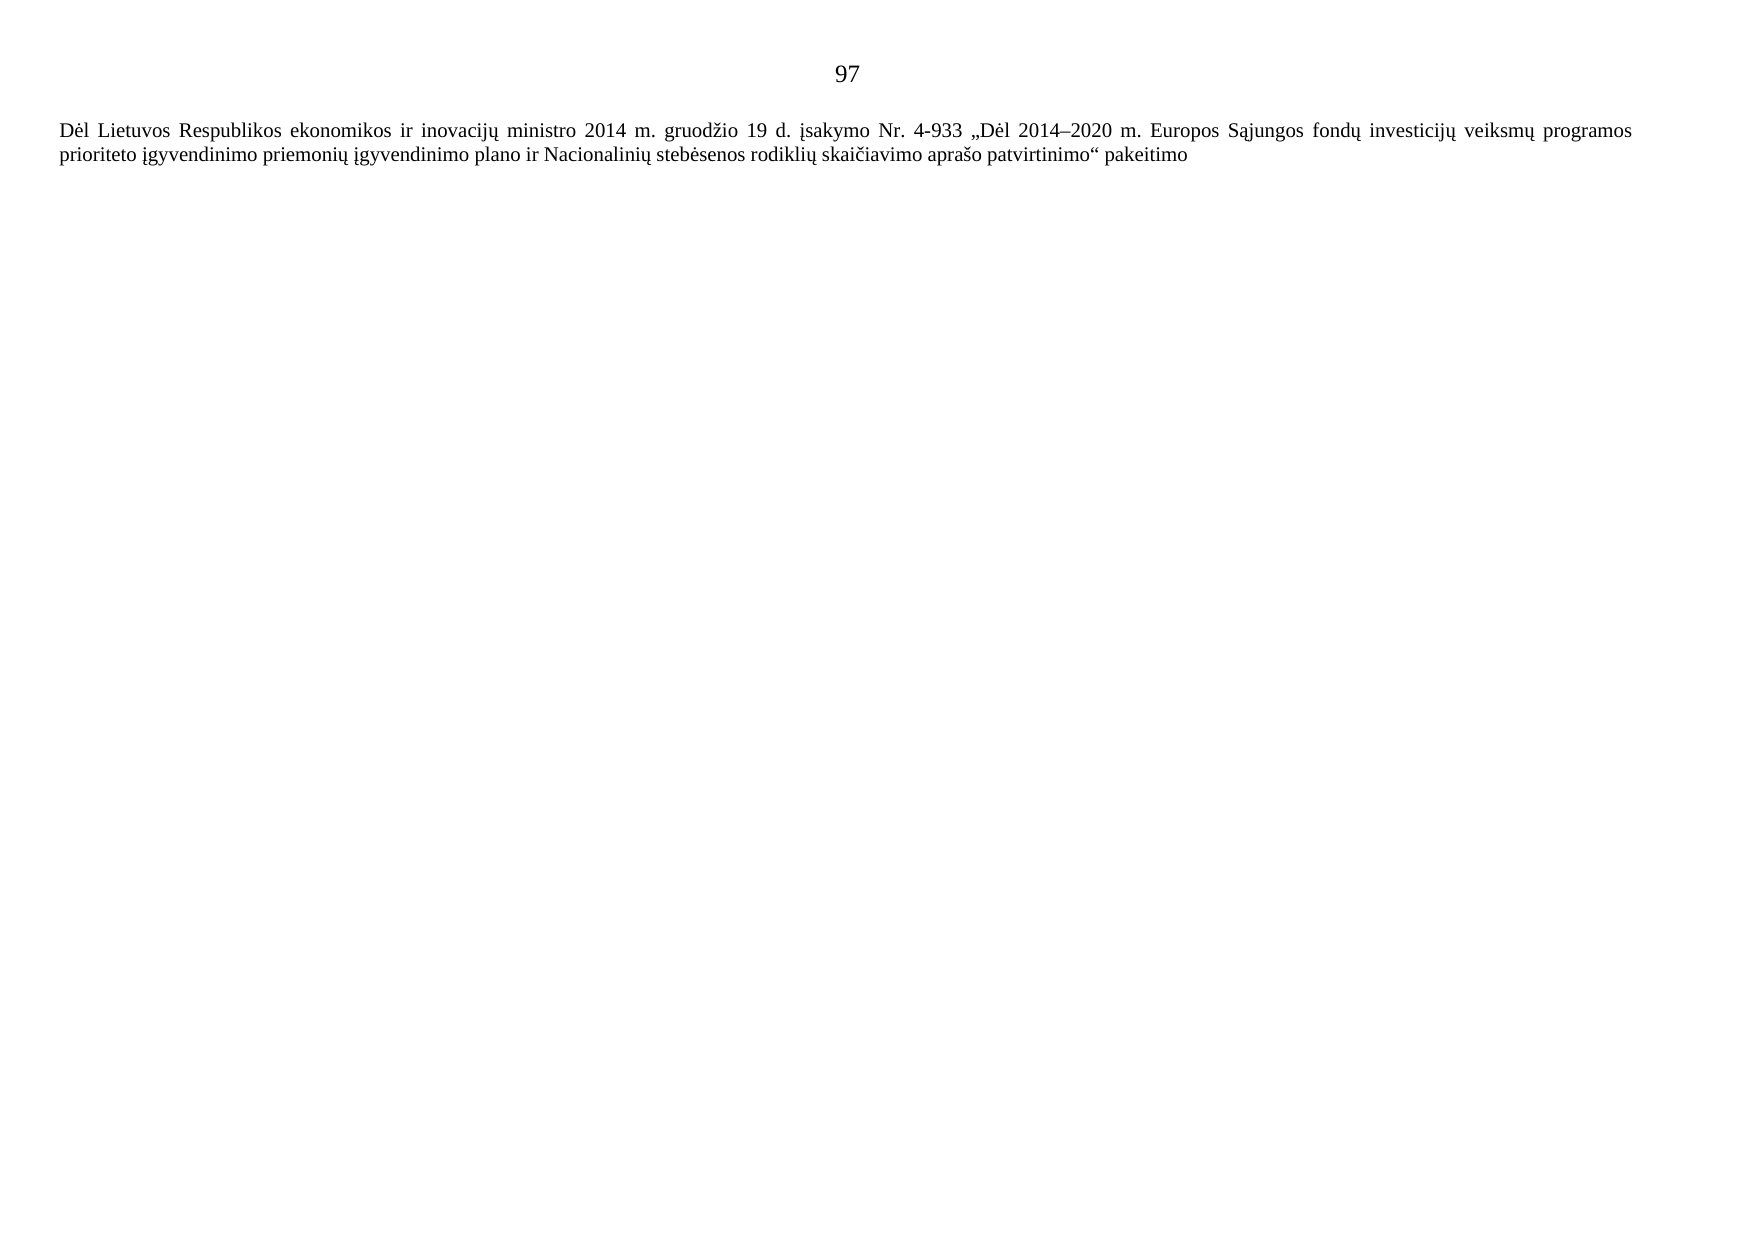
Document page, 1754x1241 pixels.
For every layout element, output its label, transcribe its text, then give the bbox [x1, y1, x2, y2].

text Dėl Lietuvos Respublikos ekonomikos ir inovacijų ministro 2014 m. gruodžio 19 d. įsakymo Nr. 4-933 „Dėl 2014–2020 m. Europos Sąjungos fondų investicijų veiksmų programos prioriteto įgyvendinimo priemonių įgyvendinimo plano ir Nacionalinių stebėsenos rodiklių skaičiavimo aprašo patvirtinimo“ pakeitimo [59, 118, 1636, 166]
